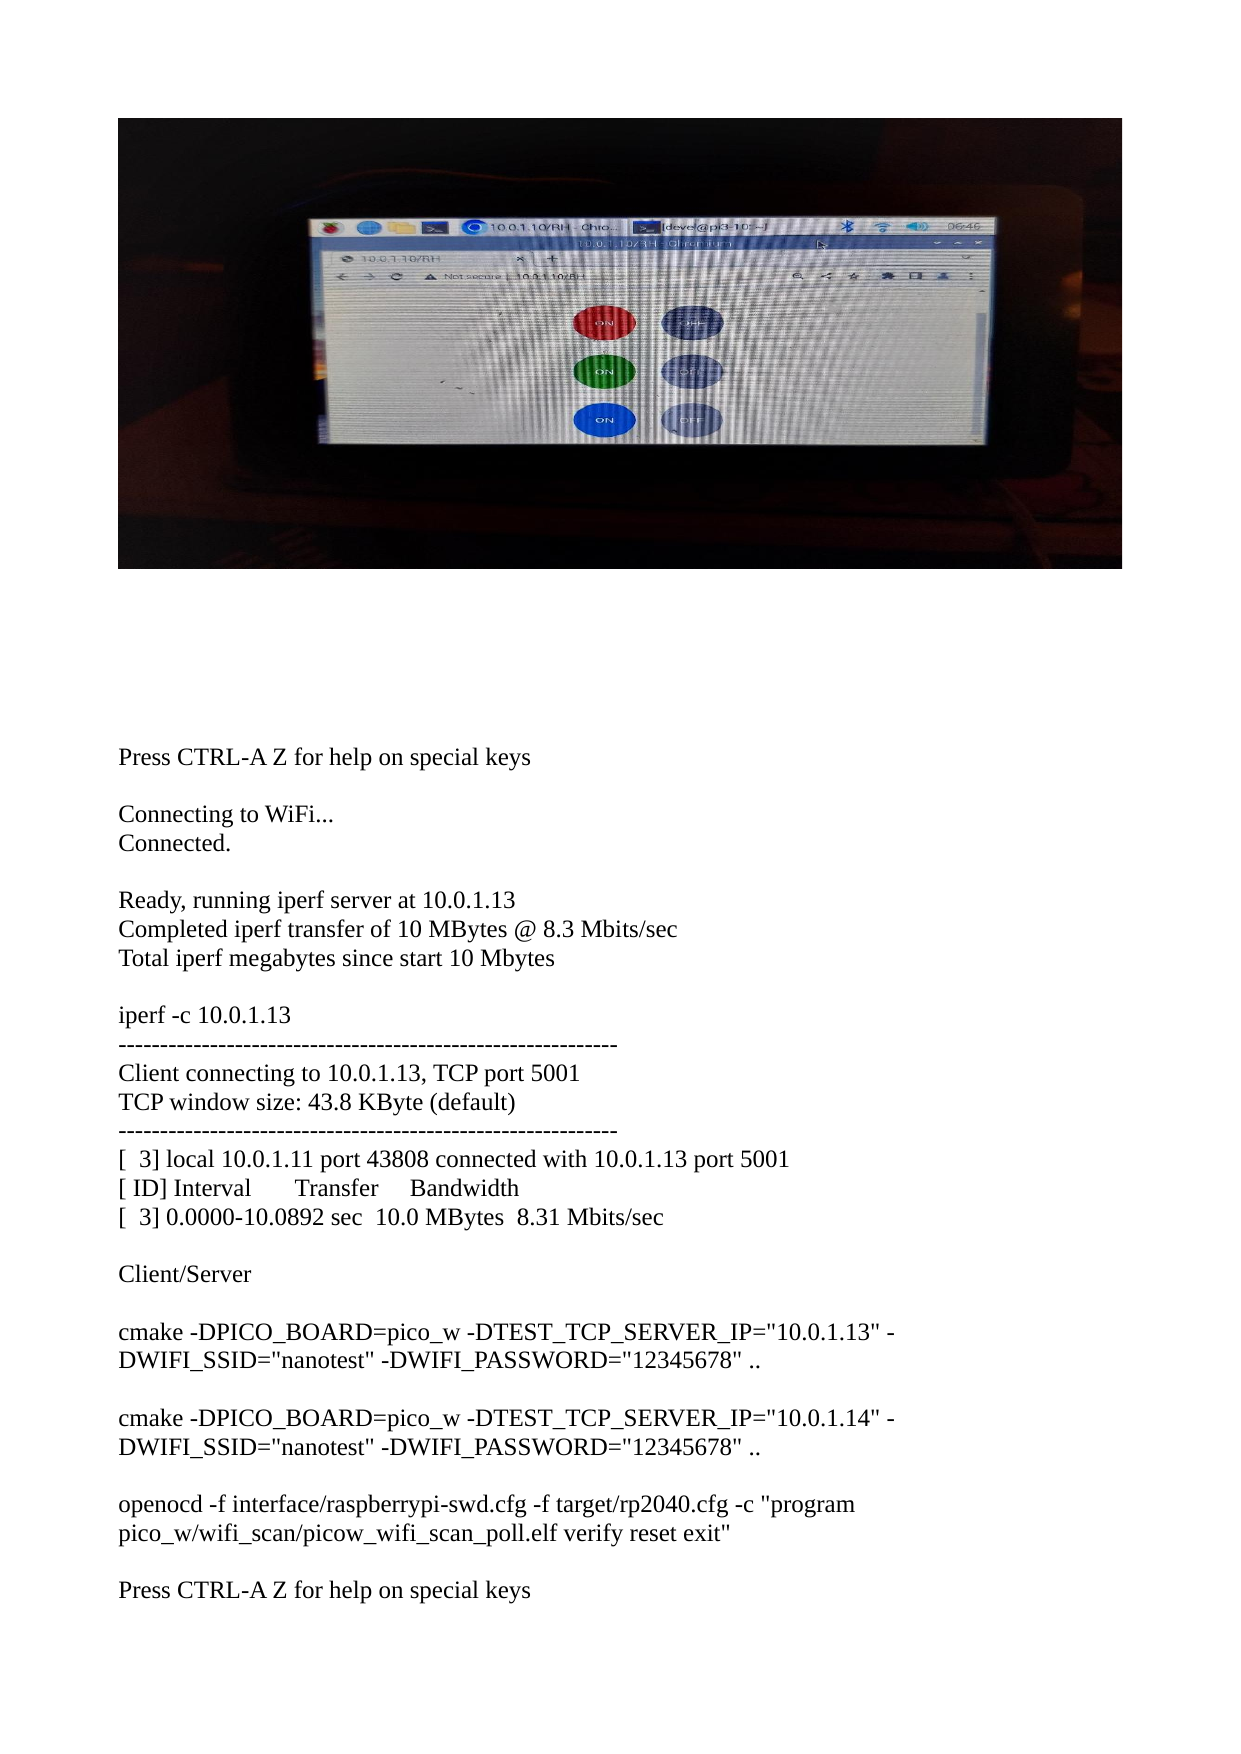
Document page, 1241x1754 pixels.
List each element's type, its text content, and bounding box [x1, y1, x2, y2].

text Client connecting to 10.0.1.13, TCP port 5001 [118, 1058, 1122, 1087]
text cmake -DPICO_BOARD=pico_w -DTEST_TCP_SERVER_IP="10.0.1.13" -DWIFI_SSID="nanotest" -DWIFI_PASSWORD="12345678" .. [118, 1317, 1122, 1374]
text iperf -c 10.0.1.13 [118, 1000, 1122, 1029]
text Press CTRL-A Z for help on special keys [118, 1575, 1122, 1604]
text cmake -DPICO_BOARD=pico_w -DTEST_TCP_SERVER_IP="10.0.1.14" -DWIFI_SSID="nanotest" -DWIFI_PASSWORD="12345678" .. [118, 1403, 1122, 1460]
text [ 3] local 10.0.1.11 port 43808 connected with 10.0.1.13 port 5001 [118, 1144, 1122, 1173]
text Ready, running iperf server at 10.0.1.13 [118, 885, 1122, 914]
text [ ID] Interval Transfer Bandwidth [118, 1173, 1122, 1202]
picture [118, 118, 1123, 569]
text TCP window size: 43.8 KByte (default) [118, 1087, 1122, 1115]
text ------------------------------------------------------------ [118, 1029, 1122, 1058]
text Completed iperf transfer of 10 MBytes @ 8.3 Mbits/sec [118, 914, 1122, 943]
text Client/Server [118, 1259, 1122, 1288]
text Connecting to WiFi... [118, 799, 1122, 828]
text Total iperf megabytes since start 10 Mbytes [118, 943, 1122, 972]
text [ 3] 0.0000-10.0892 sec 10.0 MBytes 8.31 Mbits/sec [118, 1202, 1122, 1230]
text ------------------------------------------------------------ [118, 1115, 1122, 1144]
text Press CTRL-A Z for help on special keys [118, 742, 1122, 770]
text openocd -f interface/raspberrypi-swd.cfg -f target/rp2040.cfg -c "program pico_w/wifi_scan/picow_wifi_scan_poll.elf verify reset exit" [118, 1489, 1122, 1547]
text Connected. [118, 828, 1122, 857]
